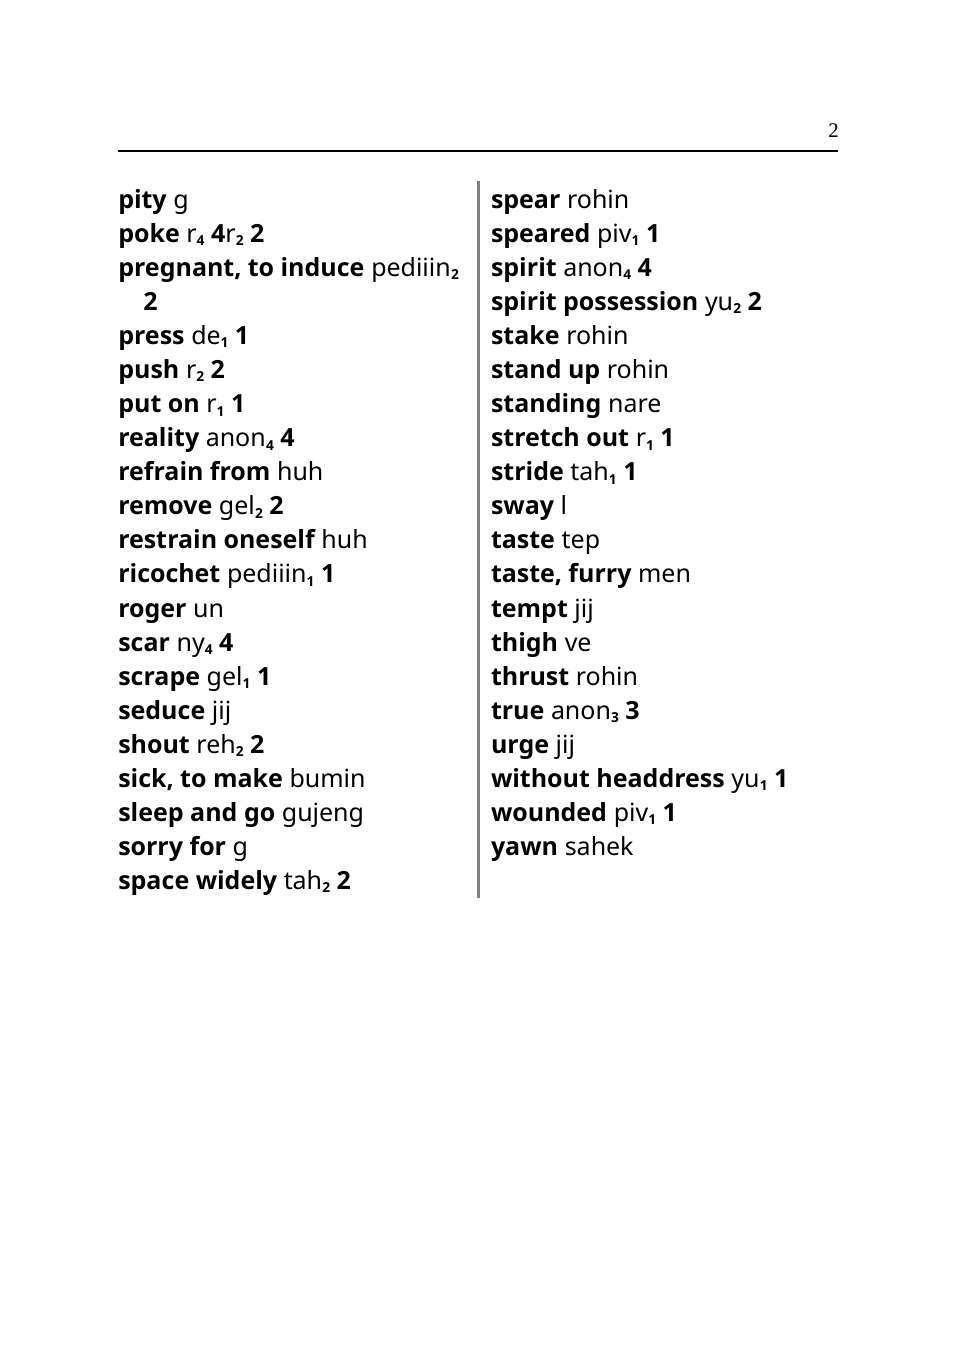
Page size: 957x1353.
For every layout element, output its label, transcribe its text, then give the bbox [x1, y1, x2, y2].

text urge jij [491, 726, 838, 761]
text thrust rohin [491, 658, 838, 692]
text restrain oneself huh [118, 522, 466, 556]
text reality anon4 4 [118, 420, 466, 454]
text sorry for g [118, 829, 466, 863]
text pregnant, to induce pediiin2 2 [118, 249, 466, 318]
text space widely tah2 2 [118, 863, 466, 897]
text tempt jij [491, 590, 838, 624]
text true anon3 3 [491, 692, 838, 726]
text standing nare [491, 386, 838, 420]
text spear rohin [491, 181, 838, 216]
text spirit possession yu2 2 [491, 284, 838, 318]
text shout reh2 2 [118, 726, 466, 761]
text scrape gel1 1 [118, 658, 466, 692]
text stretch out r1 1 [491, 420, 838, 454]
text stake rohin [491, 318, 838, 352]
text yawn sahek [491, 829, 838, 863]
text wounded piv1 1 [491, 794, 838, 829]
text without headdress yu1 1 [491, 761, 838, 794]
text stride tah1 1 [491, 454, 838, 488]
text press de1 1 [118, 318, 466, 352]
text poke r4 4r2 2 [118, 216, 466, 249]
text taste, furry men [491, 556, 838, 590]
text pity g [118, 181, 466, 216]
text sleep and go gujeng [118, 794, 466, 829]
text sick, to make bumin [118, 761, 466, 794]
text sway l [491, 488, 838, 522]
text taste tep [491, 522, 838, 556]
text scar ny4 4 [118, 624, 466, 658]
text stand up rohin [491, 352, 838, 386]
text put on r1 1 [118, 386, 466, 420]
text speared piv1 1 [491, 216, 838, 249]
text roger un [118, 590, 466, 624]
text thigh ve [491, 624, 838, 658]
text seduce jij [118, 692, 466, 726]
text spirit anon4 4 [491, 249, 838, 284]
text push r2 2 [118, 352, 466, 386]
text remove gel2 2 [118, 488, 466, 522]
text refrain from huh [118, 454, 466, 488]
text ricochet pediiin1 1 [118, 556, 466, 590]
